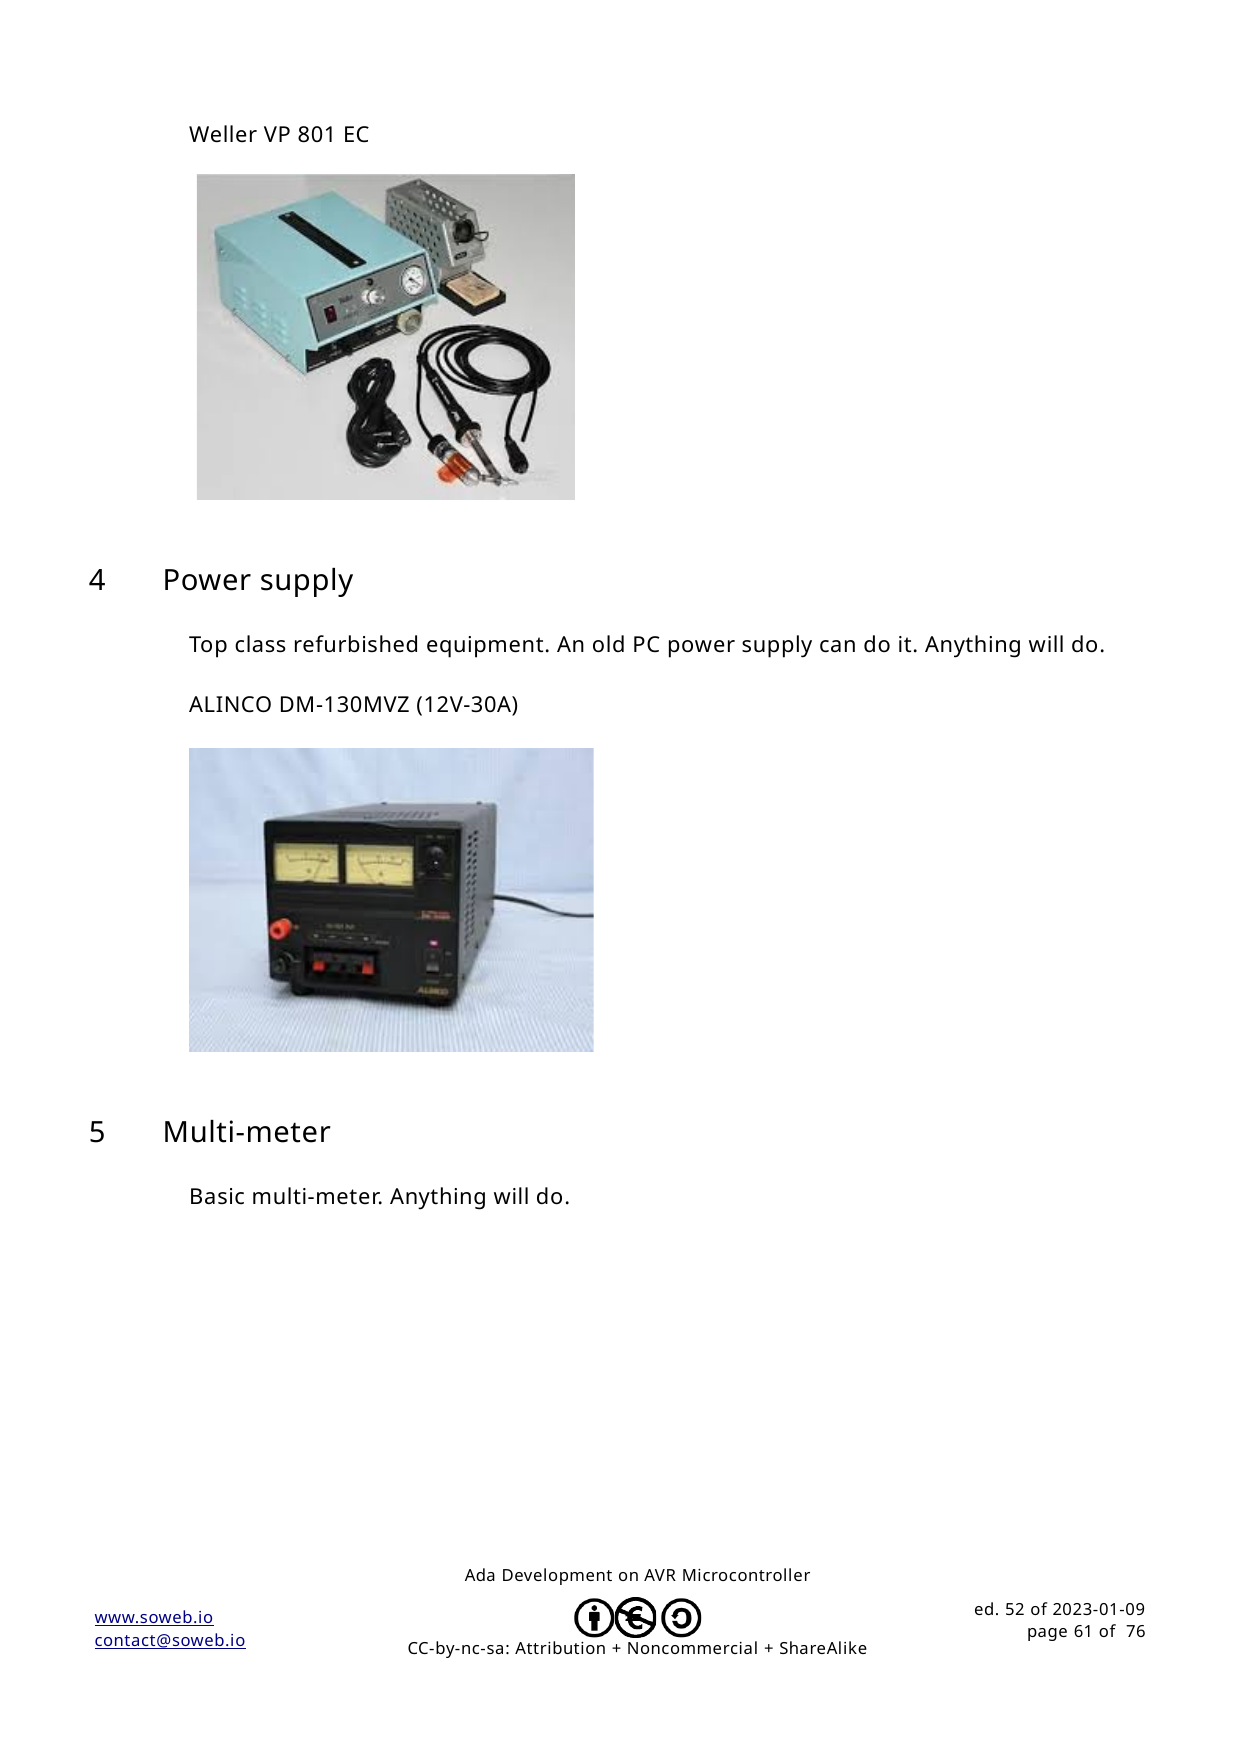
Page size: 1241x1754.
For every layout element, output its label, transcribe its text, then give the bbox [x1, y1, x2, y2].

text Basic multi-meter. Anything will do. [189, 1181, 1152, 1211]
text Weller VP 801 EC [189, 118, 1152, 148]
picture [196, 174, 575, 500]
picture [573, 1597, 657, 1638]
picture [660, 1597, 702, 1638]
text ALINCO DM-130MVZ (12V-30A) [189, 689, 1152, 719]
subtitle Power supply [88, 559, 1152, 599]
picture [189, 748, 594, 1052]
subtitle Multi-meter [88, 1111, 1152, 1151]
text Top class refurbished equipment. An old PC power supply can do it. Anything will do. [189, 629, 1152, 659]
